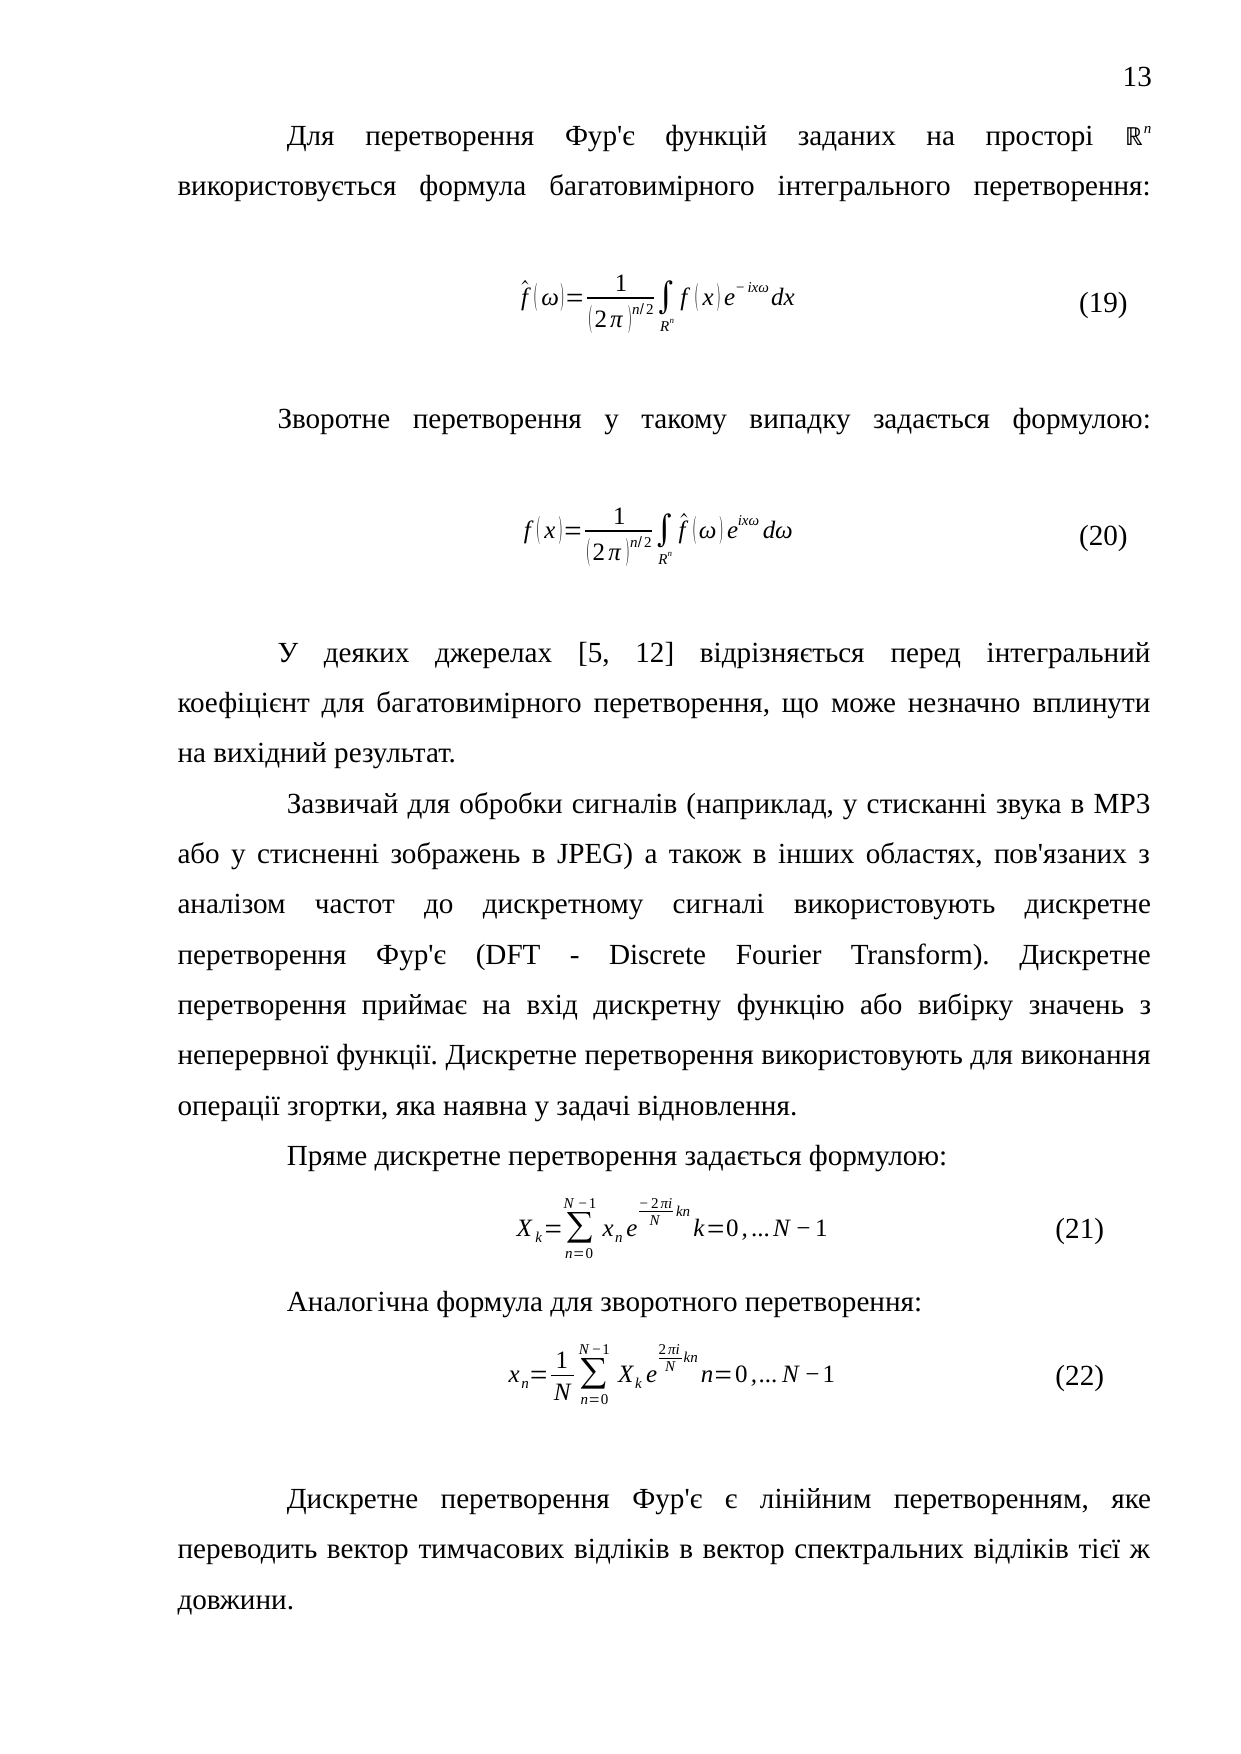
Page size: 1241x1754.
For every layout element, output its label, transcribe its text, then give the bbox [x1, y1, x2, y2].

text Зазвичай для обробки сигналів (наприклад, у стисканні звука в МР3 або у стисненні зображень в JPEG) а також в інших областях, пов'язаних з аналізом частот до дискретному сигналі використовують дискретне перетворення Фур'є (DFT - Discrete Fourier Transform). Дискретне перетворення приймає на вхід дискретну функцію або вибірку значень з неперервної функції. Дискретне перетворення використовують для виконання операції згортки, яка наявна у задачі відновлення. [177, 786, 1152, 1121]
table_header [177, 502, 1068, 584]
table_header (22) [1050, 1335, 1158, 1431]
text Дискретне перетворення Фур'є є лінійним перетворенням, яке переводить вектор тимчасових відліків в вектор спектральних відліків тієї ж довжини. [177, 1481, 1152, 1615]
table_header [183, 1188, 1050, 1284]
text Для перетворення Фур'є функцій заданих на просторі використовується формула багатовимірного інтегрального перетворення: [177, 118, 1152, 252]
table_header (20) [1068, 502, 1162, 584]
text Зворотне перетворення у такому випадку задається формулою: [177, 351, 1152, 486]
table_header [177, 269, 1068, 351]
text Пряме дискретне перетворення задається формулою: [177, 1138, 1152, 1172]
table_header (19) [1068, 269, 1162, 351]
text Аналогічна формула для зворотного перетворення: [177, 1284, 1152, 1318]
table_header [183, 1335, 1050, 1431]
table_header (21) [1050, 1188, 1158, 1284]
text У деяких джерелах [5, 12] відрізняється перед інтегральний коефіцієнт для багатовимірного перетворення, що може незначно вплинути на вихідний результат. [177, 584, 1152, 769]
